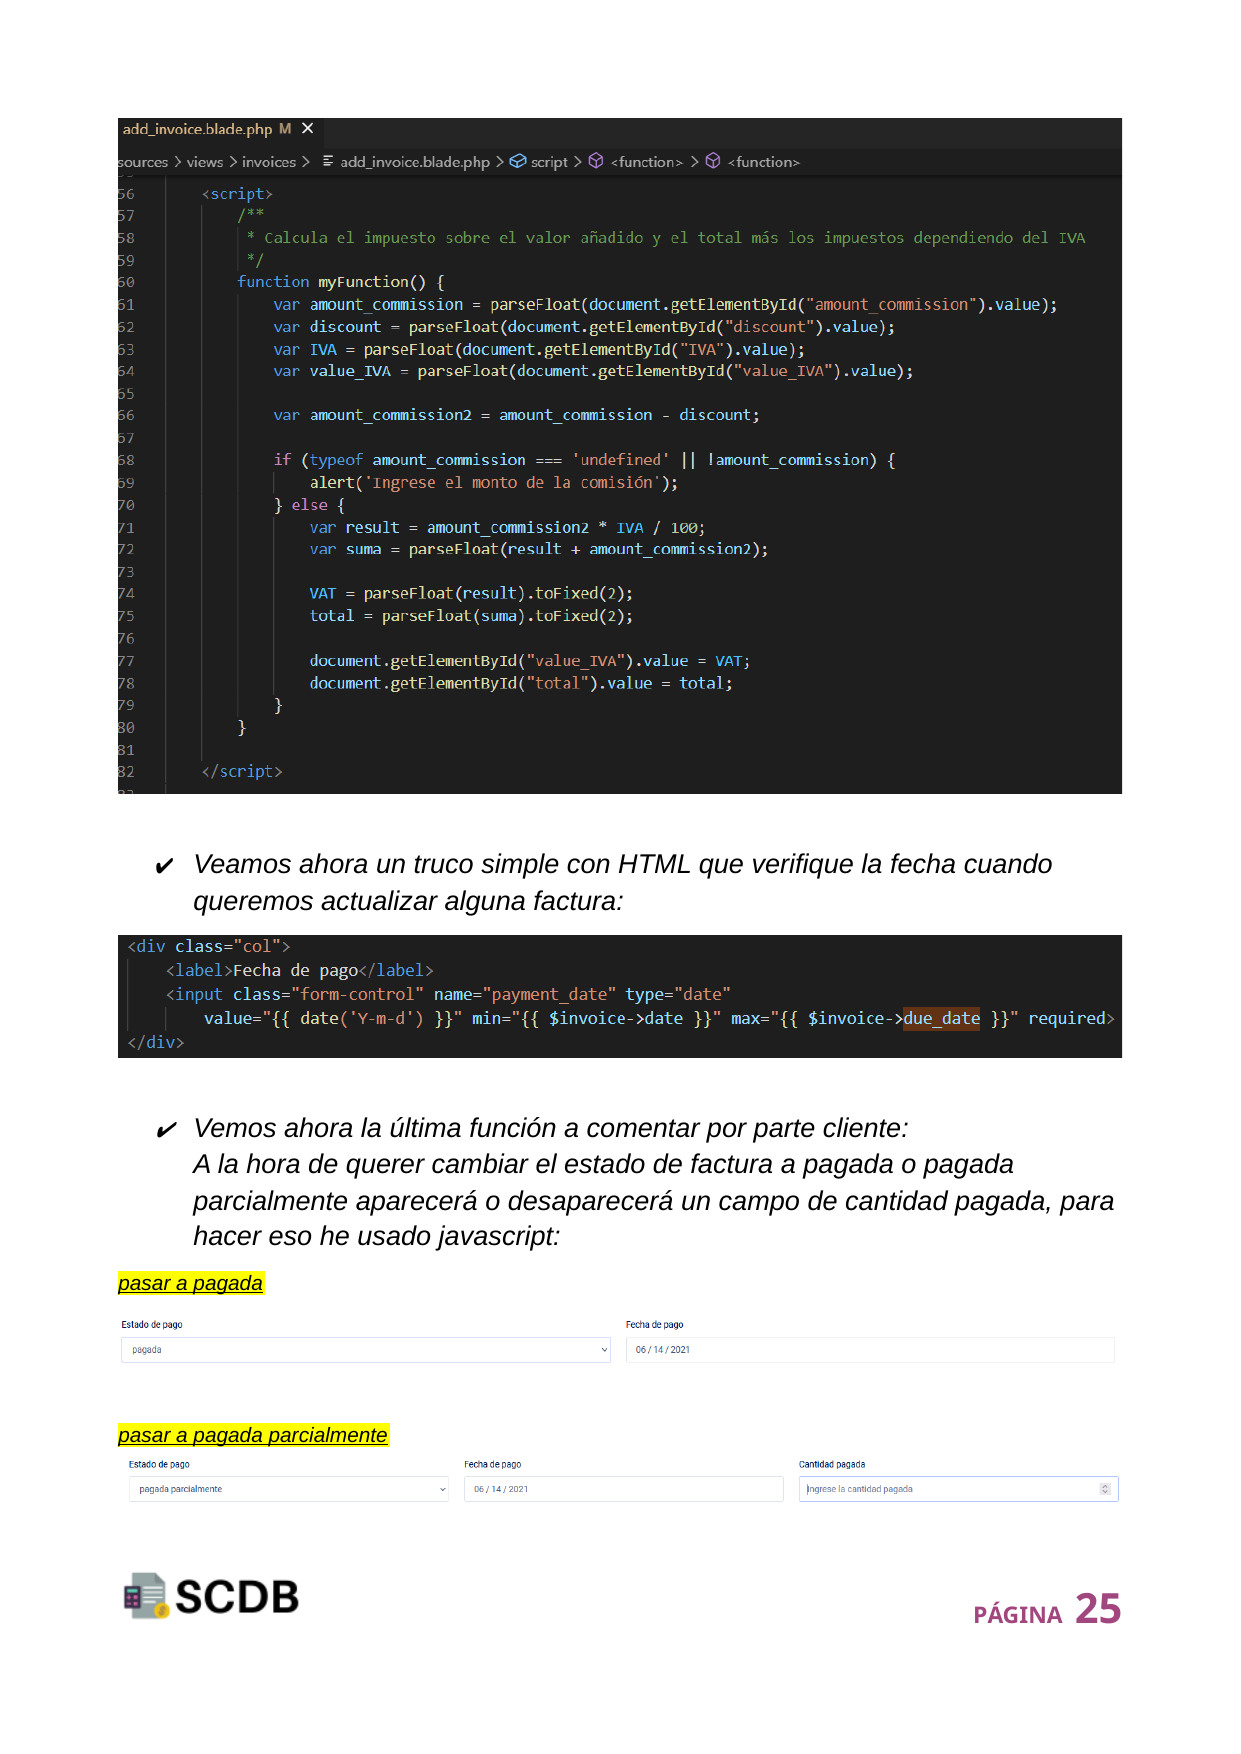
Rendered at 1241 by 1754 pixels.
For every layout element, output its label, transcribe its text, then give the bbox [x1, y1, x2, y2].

picture [122, 1569, 305, 1622]
picture [118, 118, 1123, 794]
text pasar a pagada [118, 1271, 1122, 1295]
list Vemos ahora la última función a comentar por parte cliente: A la hora de querer cambiar el estado de factura a pagada o pagada parcialmente aparecerá o desaparecerá un campo de cantidad pagada, para hacer eso he usado javascript: [156, 1112, 1122, 1252]
picture [123, 1453, 1128, 1511]
picture [118, 1313, 1123, 1371]
list Veamos ahora un truco simple con HTML que verifique la fecha cuando queremos actualizar alguna factura: [156, 848, 1122, 916]
picture [118, 935, 1123, 1058]
text pasar a pagada parcialmente [118, 1423, 1122, 1447]
